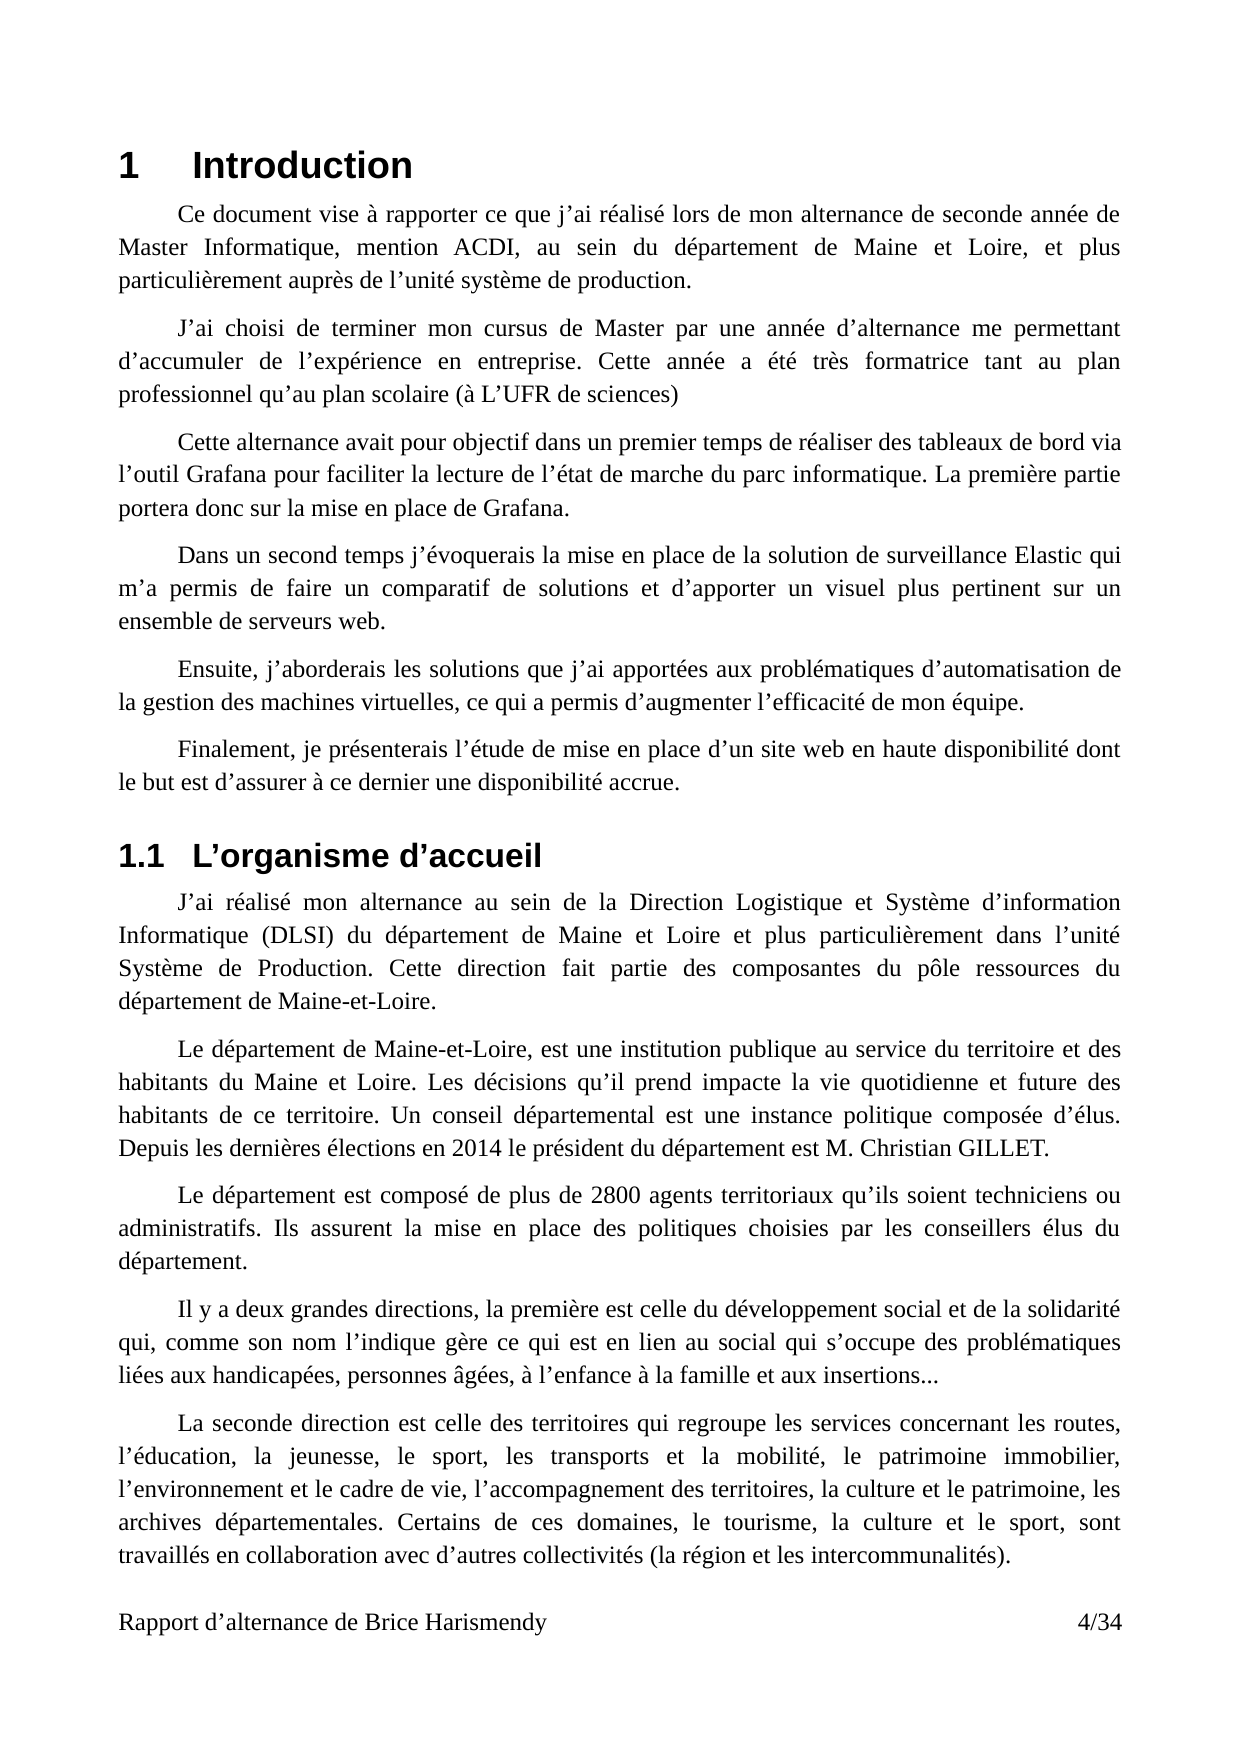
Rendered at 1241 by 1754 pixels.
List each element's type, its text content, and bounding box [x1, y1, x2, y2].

text Ensuite, j’aborderais les solutions que j’ai apportées aux problématiques d’automatisation de la gestion des machines virtuelles, ce qui a permis d’augmenter l’efficacité de mon équipe. [118, 654, 1122, 716]
text Cette alternance avait pour objectif dans un premier temps de réaliser des tableaux de bord via l’outil Grafana pour faciliter la lecture de l’état de marche du parc informatique. La première partie portera donc sur la mise en place de Grafana. [118, 427, 1122, 521]
text Finalement, je présenterais l’étude de mise en place d’un site web en haute disponibilité dont le but est d’assurer à ce dernier une disponibilité accrue. [118, 734, 1122, 796]
text Il y a deux grandes directions, la première est celle du développement social et de la solidarité qui, comme son nom l’indique gère ce qui est en lien au social qui s’occupe des problématiques liées aux handicapées, personnes âgées, à l’enfance à la famille et aux insertions... [118, 1294, 1122, 1389]
subtitle L’organisme d’accueil [118, 836, 1122, 874]
text Le département est composé de plus de 2800 agents territoriaux qu’ils soient techniciens ou administratifs. Ils assurent la mise en place des politiques choisies par les conseillers élus du département. [118, 1180, 1122, 1275]
text J’ai choisi de terminer mon cursus de Master par une année d’alternance me permettant d’accumuler de l’expérience en entreprise. Cette année a été très formatrice tant au plan professionnel qu’au plan scolaire (à L’UFR de sciences) [118, 313, 1122, 408]
text La seconde direction est celle des territoires qui regroupe les services concernant les routes, l’éducation, la jeunesse, le sport, les transports et la mobilité, le patrimoine immobilier, l’environnement et le cadre de vie, l’accompagnement des territoires, la culture et le patrimoine, les archives départementales. Certains de ces domaines, le tourisme, la culture et le sport, sont travaillés en collaboration avec d’autres collectivités (la région et les intercommunalités). [118, 1408, 1122, 1568]
text Dans un second temps j’évoquerais la mise en place de la solution de surveillance Elastic qui m’a permis de faire un comparatif de solutions et d’apporter un visuel plus pertinent sur un ensemble de serveurs web. [118, 540, 1122, 635]
text Ce document vise à rapporter ce que j’ai réalisé lors de mon alternance de seconde année de Master Informatique, mention ACDI, au sein du département de Maine et Loire, et plus particulièrement auprès de l’unité système de production. [118, 199, 1122, 294]
text Le département de Maine-et-Loire, est une institution publique au service du territoire et des habitants du Maine et Loire. Les décisions qu’il prend impacte la vie quotidienne et future des habitants de ce territoire. Un conseil départemental est une instance politique composée d’élus. Depuis les dernières élections en 2014 le président du département est M. Christian GILLET. [118, 1034, 1122, 1162]
text J’ai réalisé mon alternance au sein de la Direction Logistique et Système d’information Informatique (DLSI) du département de Maine et Loire et plus particulièrement dans l’unité Système de Production. Cette direction fait partie des composantes du pôle ressources du département de Maine-et-Loire. [118, 887, 1122, 1015]
subtitle Introduction [118, 143, 1122, 187]
